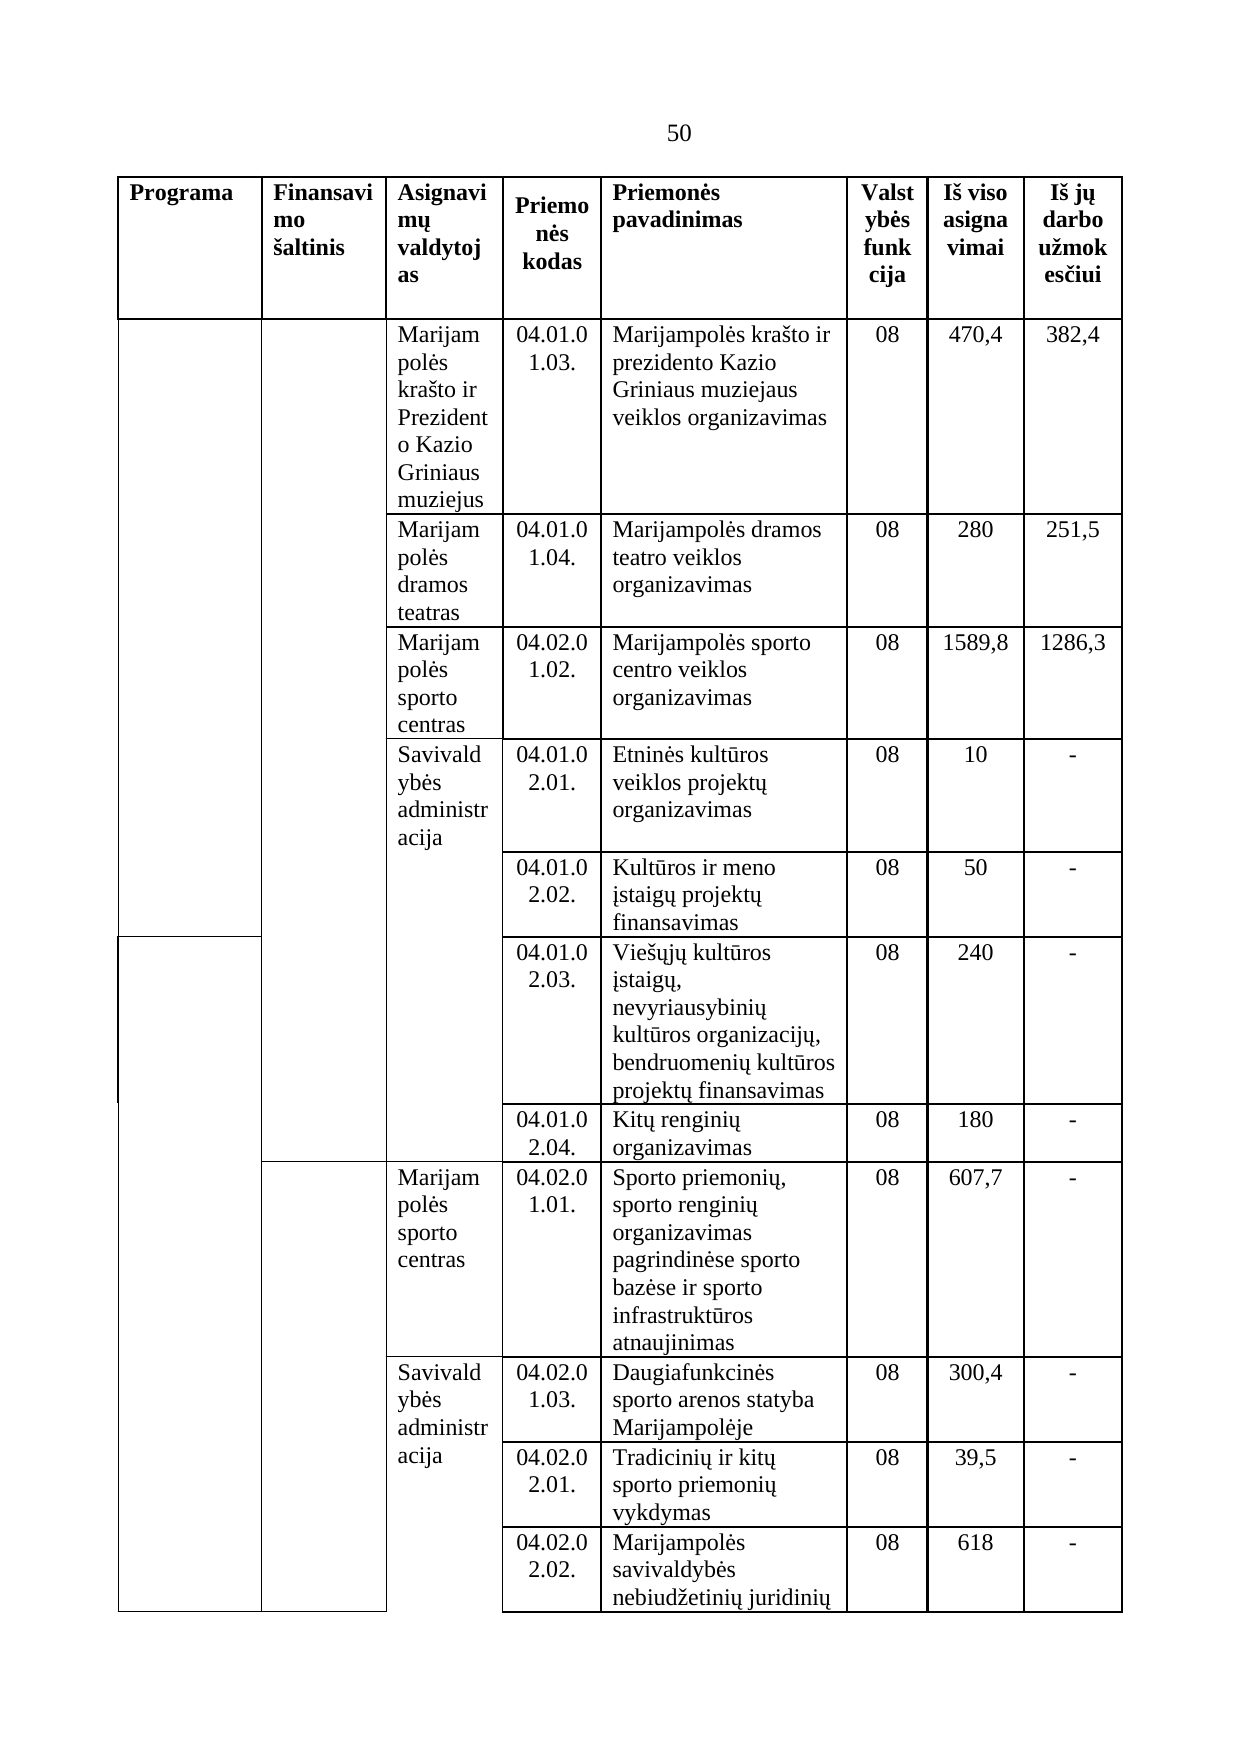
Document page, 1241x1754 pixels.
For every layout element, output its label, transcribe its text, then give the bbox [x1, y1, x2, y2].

table_cell Kultūros ir meno įstaigų projektų finansavimas [602, 853, 846, 936]
table_cell [387, 851, 502, 1161]
table_cell - [1025, 853, 1121, 936]
table_cell 08 [848, 628, 926, 738]
table_cell [504, 288, 600, 318]
table_cell [262, 1162, 386, 1611]
table_cell 04.01.01.03. [504, 320, 600, 513]
table_cell Savivaldybės administracija [387, 1357, 502, 1611]
table_cell - [1025, 1528, 1121, 1611]
table_cell - [1025, 1358, 1121, 1441]
table_cell 50 [929, 853, 1023, 936]
table_header Iš jų darbo užmokesčiui [1025, 178, 1121, 318]
table_cell [119, 320, 261, 936]
table_cell Savivaldybės administracija [387, 739, 502, 851]
table_cell Kitų renginių organizavimas [602, 1105, 846, 1161]
table_cell 618 [929, 1528, 1023, 1611]
table_cell [262, 320, 386, 1103]
table_cell 08 [848, 320, 926, 513]
table_cell - [1025, 1163, 1121, 1356]
table_header Finansavimo šaltinis [263, 178, 385, 288]
table_cell 240 [929, 938, 1023, 1103]
table_cell 04.01.02.04. [503, 1105, 600, 1161]
table_cell 04.02.02.01. [503, 1443, 600, 1526]
table_cell - [1025, 1443, 1121, 1526]
table_header Priemonės pavadinimas [602, 178, 846, 288]
table_cell - [1025, 938, 1121, 1103]
table_cell 08 [848, 938, 926, 1103]
table_header Valstybės funkcija [848, 178, 926, 288]
table_cell 08 [848, 515, 926, 626]
table_header Asignavimų valdytojas [387, 178, 502, 288]
table_cell Viešųjų kultūros įstaigų, nevyriausybinių kultūros organizacijų, bendruomenių kultūros projektų finansavimas [602, 938, 846, 1103]
table_cell 04.01.02.02. [503, 853, 600, 936]
table_cell Marijampolės savivaldybės nebiudžetinių juridinių [602, 1528, 846, 1611]
table_header Programa [119, 178, 261, 288]
table_header Priemonės kodas [504, 178, 600, 288]
table_cell 382,4 [1025, 320, 1121, 513]
table_cell 08 [848, 1163, 926, 1356]
table_cell 04.02.02.02. [503, 1528, 600, 1611]
table_cell 251,5 [1025, 515, 1121, 626]
table_cell Marijampolės sporto centras [387, 628, 502, 738]
table_cell 08 [848, 1358, 926, 1441]
table_cell [119, 1161, 261, 1611]
table_cell 280 [929, 515, 1023, 626]
table_cell [262, 1103, 386, 1161]
table_cell 1286,3 [1025, 628, 1121, 738]
table_cell 607,7 [929, 1163, 1023, 1356]
table_cell Sporto priemonių, sporto renginių organizavimas pagrindinėse sporto bazėse ir sporto infrastruktūros atnaujinimas [602, 1163, 846, 1356]
table_cell 180 [929, 1105, 1023, 1161]
table_cell - [1025, 740, 1121, 851]
table_cell [119, 1103, 261, 1161]
table_cell 04.02.01.03. [503, 1358, 600, 1441]
table_cell [602, 288, 846, 318]
table_cell [387, 288, 502, 318]
table_cell 10 [929, 740, 1023, 851]
table_cell Daugiafunkcinės sporto arenos statyba Marijampolėje [602, 1358, 846, 1441]
table_cell 39,5 [929, 1443, 1023, 1526]
table_cell 04.01.01.04. [504, 515, 600, 626]
table_cell 04.02.01.01. [503, 1163, 600, 1356]
table_cell 1589,8 [929, 628, 1023, 738]
table_cell Marijampolės dramos teatro veiklos organizavimas [602, 515, 846, 626]
table_cell 300,4 [929, 1358, 1023, 1441]
table_cell 08 [848, 740, 926, 851]
table_cell Marijampolės sporto centras [387, 1162, 502, 1356]
table_cell Marijampolės krašto ir Prezidento Kazio Griniaus muziejus [387, 320, 502, 513]
table_cell Marijampolės krašto ir prezidento Kazio Griniaus muziejaus veiklos organizavimas [602, 320, 846, 513]
table_cell 08 [848, 1443, 926, 1526]
table_cell [848, 288, 926, 318]
table_cell [119, 937, 261, 1103]
table_cell 04.02.01.02. [504, 628, 600, 738]
table_cell 08 [848, 1105, 926, 1161]
table_cell Tradicinių ir kitų sporto priemonių vykdymas [602, 1443, 846, 1526]
table_cell 08 [848, 1528, 926, 1611]
table_cell [263, 288, 385, 318]
table_cell 04.01.02.03. [503, 938, 600, 1103]
table_cell Marijampolės dramos teatras [387, 515, 502, 626]
table_cell - [1025, 1105, 1121, 1161]
table_cell 04.01.02.01. [503, 740, 600, 851]
table_cell Etninės kultūros veiklos projektų organizavimas [602, 740, 846, 851]
table_header Iš viso asignavimai [929, 178, 1023, 318]
table_cell 470,4 [929, 320, 1023, 513]
table_cell 08 [848, 853, 926, 936]
table_cell [119, 288, 261, 318]
table_cell Marijampolės sporto centro veiklos organizavimas [602, 628, 846, 738]
